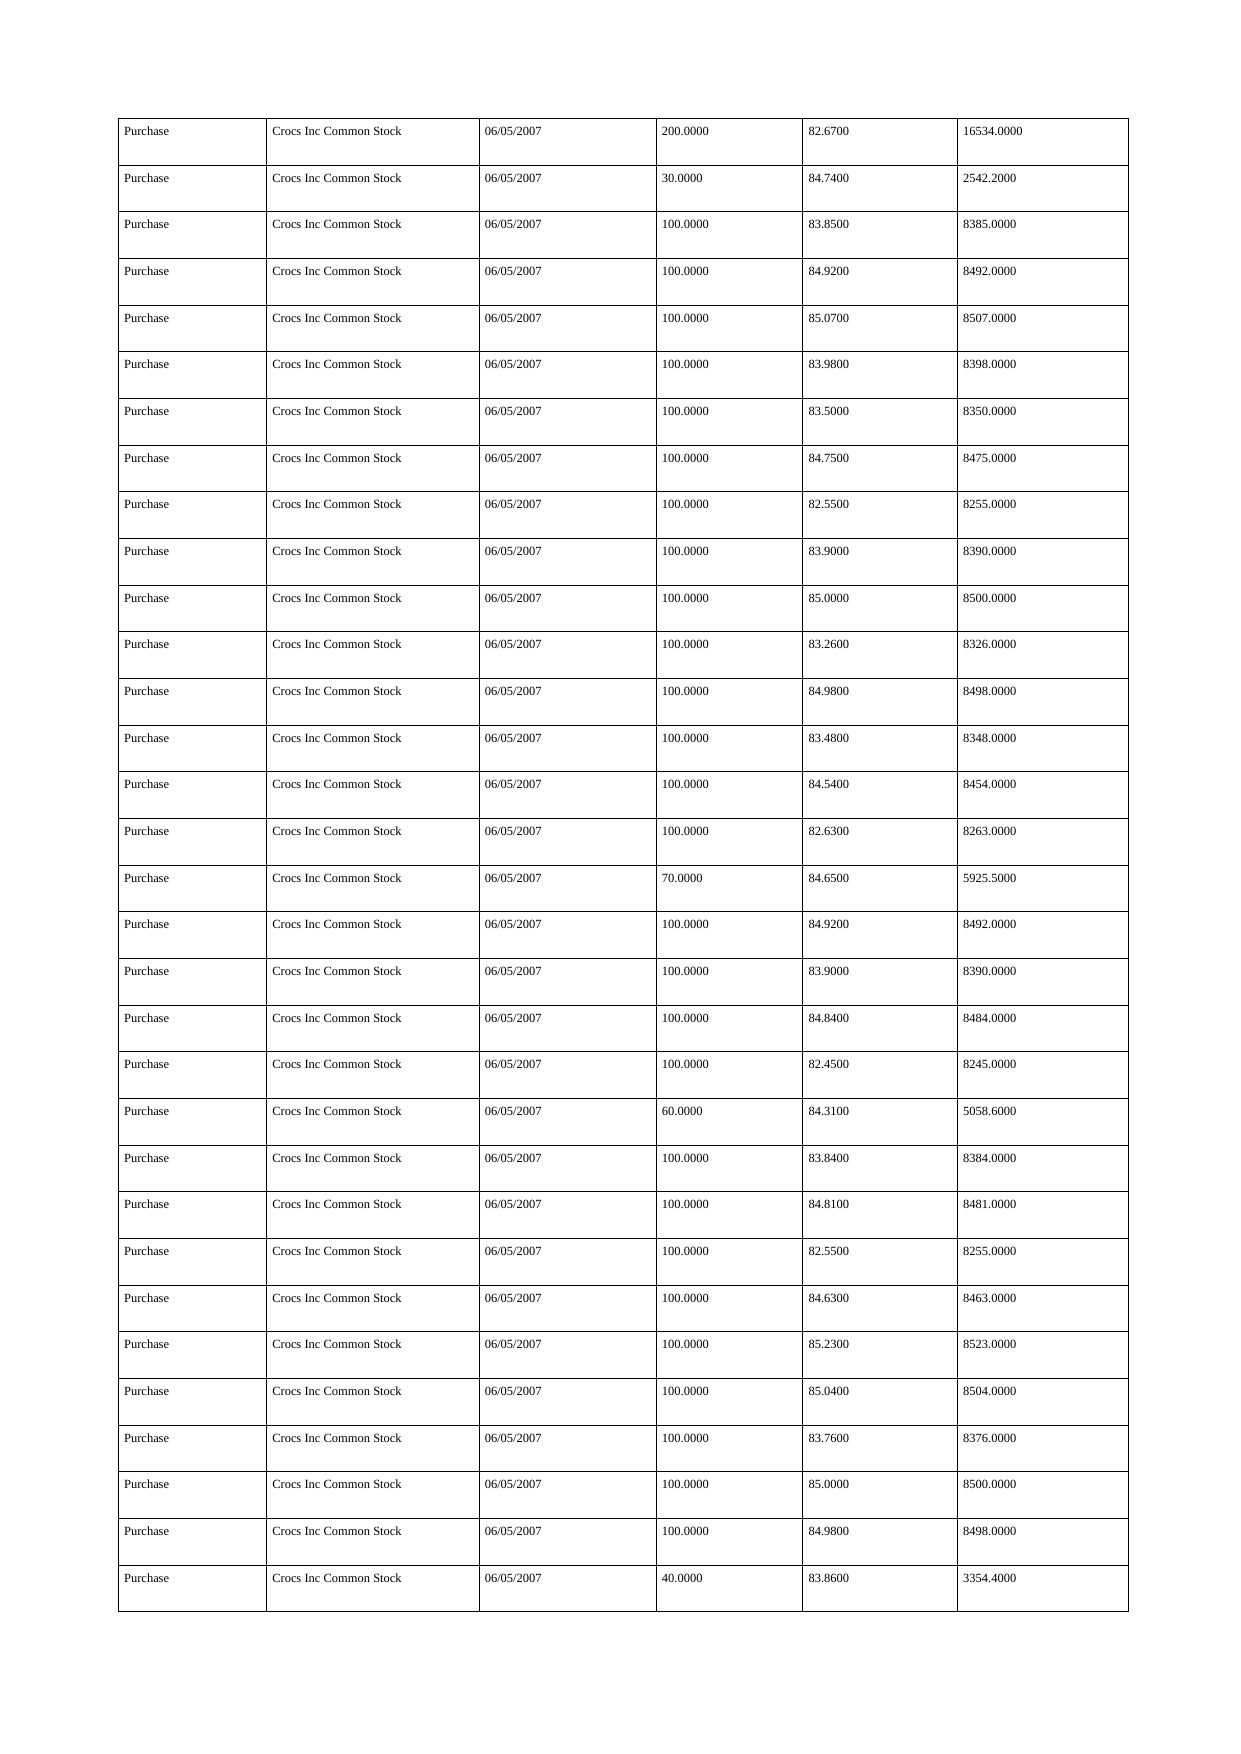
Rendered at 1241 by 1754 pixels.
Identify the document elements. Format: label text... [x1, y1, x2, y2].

table_cell Purchase [119, 1146, 266, 1191]
table_cell Purchase [119, 492, 266, 538]
table_cell 06/05/2007 [480, 586, 656, 631]
table_cell Purchase [119, 166, 266, 211]
table_cell Crocs Inc Common Stock [267, 1379, 479, 1425]
table_cell Crocs Inc Common Stock [267, 772, 479, 818]
table_cell 06/05/2007 [480, 726, 656, 771]
table_cell 85.0000 [803, 586, 957, 631]
table_cell 8492.0000 [958, 259, 1128, 305]
table_cell Purchase [119, 119, 266, 165]
table_cell 100.0000 [657, 586, 802, 631]
table_cell 8350.0000 [958, 399, 1128, 445]
table_cell 84.7400 [803, 166, 957, 211]
table_cell 06/05/2007 [480, 1239, 656, 1285]
table_cell Purchase [119, 632, 266, 678]
table_cell Crocs Inc Common Stock [267, 912, 479, 958]
table_cell 100.0000 [657, 352, 802, 398]
table_cell 100.0000 [657, 1146, 802, 1191]
table_cell Crocs Inc Common Stock [267, 399, 479, 445]
table_cell Purchase [119, 352, 266, 398]
table_cell Crocs Inc Common Stock [267, 1519, 479, 1565]
table_cell Purchase [119, 819, 266, 865]
table_cell 100.0000 [657, 446, 802, 491]
table_cell Purchase [119, 1332, 266, 1378]
table_cell Purchase [119, 399, 266, 445]
table_cell 06/05/2007 [480, 1519, 656, 1565]
table_cell 100.0000 [657, 212, 802, 258]
table_cell 84.5400 [803, 772, 957, 818]
table_cell 40.0000 [657, 1566, 802, 1611]
table_cell Crocs Inc Common Stock [267, 492, 479, 538]
table_cell Crocs Inc Common Stock [267, 166, 479, 211]
table_cell 06/05/2007 [480, 352, 656, 398]
table_cell Purchase [119, 1472, 266, 1518]
table_cell 06/05/2007 [480, 1472, 656, 1518]
table_cell 100.0000 [657, 492, 802, 538]
table_cell Purchase [119, 212, 266, 258]
table_cell 2542.2000 [958, 166, 1128, 211]
table_cell 70.0000 [657, 866, 802, 911]
table_cell 84.3100 [803, 1099, 957, 1145]
table_cell 8523.0000 [958, 1332, 1128, 1378]
table_cell 100.0000 [657, 632, 802, 678]
table_cell 8385.0000 [958, 212, 1128, 258]
table_cell Crocs Inc Common Stock [267, 586, 479, 631]
table_cell 8481.0000 [958, 1192, 1128, 1238]
table_cell 100.0000 [657, 259, 802, 305]
table_cell 8484.0000 [958, 1006, 1128, 1051]
table_cell Purchase [119, 586, 266, 631]
table_cell 100.0000 [657, 1379, 802, 1425]
table_cell 8492.0000 [958, 912, 1128, 958]
table_cell 06/05/2007 [480, 492, 656, 538]
table_cell Purchase [119, 1519, 266, 1565]
table_cell 06/05/2007 [480, 819, 656, 865]
table_cell Crocs Inc Common Stock [267, 539, 479, 585]
table_cell 8255.0000 [958, 1239, 1128, 1285]
table_cell 06/05/2007 [480, 259, 656, 305]
table_cell 84.6500 [803, 866, 957, 911]
table_cell 82.5500 [803, 492, 957, 538]
table_cell 200.0000 [657, 119, 802, 165]
table_cell 84.8100 [803, 1192, 957, 1238]
table_cell 06/05/2007 [480, 632, 656, 678]
table_cell 83.4800 [803, 726, 957, 771]
table_cell Crocs Inc Common Stock [267, 679, 479, 725]
table_cell Crocs Inc Common Stock [267, 212, 479, 258]
table_cell 06/05/2007 [480, 1379, 656, 1425]
table_cell 82.4500 [803, 1052, 957, 1098]
table_cell 06/05/2007 [480, 1426, 656, 1471]
table_cell Crocs Inc Common Stock [267, 632, 479, 678]
table_cell 06/05/2007 [480, 166, 656, 211]
table_cell Purchase [119, 1286, 266, 1331]
table_cell 100.0000 [657, 1286, 802, 1331]
table_cell 100.0000 [657, 1052, 802, 1098]
table_cell 100.0000 [657, 1426, 802, 1471]
table_cell Purchase [119, 446, 266, 491]
table_cell Crocs Inc Common Stock [267, 1286, 479, 1331]
table_cell Crocs Inc Common Stock [267, 819, 479, 865]
table_cell 84.7500 [803, 446, 957, 491]
table_cell 8263.0000 [958, 819, 1128, 865]
table_cell 30.0000 [657, 166, 802, 211]
table_cell 8500.0000 [958, 586, 1128, 631]
table_cell 06/05/2007 [480, 399, 656, 445]
table_cell Crocs Inc Common Stock [267, 1472, 479, 1518]
table_cell 8504.0000 [958, 1379, 1128, 1425]
table_cell 85.0700 [803, 306, 957, 351]
table_cell 06/05/2007 [480, 959, 656, 1005]
table_cell 84.8400 [803, 1006, 957, 1051]
table_cell 83.8600 [803, 1566, 957, 1611]
table_cell Crocs Inc Common Stock [267, 1099, 479, 1145]
table_cell 5925.5000 [958, 866, 1128, 911]
table_cell Purchase [119, 1192, 266, 1238]
table_cell 06/05/2007 [480, 772, 656, 818]
table_cell Purchase [119, 1099, 266, 1145]
table_cell Crocs Inc Common Stock [267, 1239, 479, 1285]
table_cell 100.0000 [657, 1192, 802, 1238]
table_cell Crocs Inc Common Stock [267, 1426, 479, 1471]
table_cell Purchase [119, 772, 266, 818]
table_cell 06/05/2007 [480, 679, 656, 725]
table_cell Purchase [119, 1566, 266, 1611]
table_cell 84.9800 [803, 679, 957, 725]
table_cell 100.0000 [657, 1239, 802, 1285]
table_cell 100.0000 [657, 1332, 802, 1378]
table_cell 8390.0000 [958, 959, 1128, 1005]
table_cell Crocs Inc Common Stock [267, 1192, 479, 1238]
table_cell Purchase [119, 306, 266, 351]
table_cell 5058.6000 [958, 1099, 1128, 1145]
table_cell 06/05/2007 [480, 119, 656, 165]
table_cell 100.0000 [657, 772, 802, 818]
table_cell 83.8400 [803, 1146, 957, 1191]
table_cell 8498.0000 [958, 679, 1128, 725]
table_cell Crocs Inc Common Stock [267, 1566, 479, 1611]
table_cell Crocs Inc Common Stock [267, 1052, 479, 1098]
table_cell 82.6700 [803, 119, 957, 165]
table_cell 84.6300 [803, 1286, 957, 1331]
table_cell 83.9000 [803, 959, 957, 1005]
table_cell Crocs Inc Common Stock [267, 959, 479, 1005]
table_cell 8507.0000 [958, 306, 1128, 351]
table_cell Purchase [119, 912, 266, 958]
table_cell 100.0000 [657, 1519, 802, 1565]
table_cell 8498.0000 [958, 1519, 1128, 1565]
table_cell 8326.0000 [958, 632, 1128, 678]
table_cell 100.0000 [657, 306, 802, 351]
table_cell Crocs Inc Common Stock [267, 259, 479, 305]
table_cell 100.0000 [657, 1006, 802, 1051]
table_cell 8500.0000 [958, 1472, 1128, 1518]
table_cell Crocs Inc Common Stock [267, 119, 479, 165]
table_cell 100.0000 [657, 726, 802, 771]
table_cell 82.5500 [803, 1239, 957, 1285]
table_cell 8376.0000 [958, 1426, 1128, 1471]
table_cell 100.0000 [657, 1472, 802, 1518]
table_cell 06/05/2007 [480, 1566, 656, 1611]
table_cell 83.7600 [803, 1426, 957, 1471]
table_cell Purchase [119, 539, 266, 585]
table_cell Purchase [119, 1379, 266, 1425]
table_cell Crocs Inc Common Stock [267, 306, 479, 351]
table_cell 100.0000 [657, 539, 802, 585]
table_cell 16534.0000 [958, 119, 1128, 165]
table_cell 83.9000 [803, 539, 957, 585]
table_cell Purchase [119, 1239, 266, 1285]
table_cell Crocs Inc Common Stock [267, 446, 479, 491]
table_cell 83.2600 [803, 632, 957, 678]
table_cell 85.2300 [803, 1332, 957, 1378]
table_cell 60.0000 [657, 1099, 802, 1145]
table_cell 06/05/2007 [480, 1286, 656, 1331]
table_cell 83.9800 [803, 352, 957, 398]
table_cell 06/05/2007 [480, 1006, 656, 1051]
table_cell 85.0400 [803, 1379, 957, 1425]
table_cell 100.0000 [657, 912, 802, 958]
table_cell 85.0000 [803, 1472, 957, 1518]
table_cell 100.0000 [657, 959, 802, 1005]
table_cell 8398.0000 [958, 352, 1128, 398]
table_cell 06/05/2007 [480, 306, 656, 351]
table_cell Purchase [119, 959, 266, 1005]
table_cell 06/05/2007 [480, 446, 656, 491]
table_cell 100.0000 [657, 819, 802, 865]
table_cell 06/05/2007 [480, 1332, 656, 1378]
table_cell Purchase [119, 1426, 266, 1471]
table_cell 83.8500 [803, 212, 957, 258]
table_cell Crocs Inc Common Stock [267, 352, 479, 398]
table_cell Purchase [119, 866, 266, 911]
table_cell 83.5000 [803, 399, 957, 445]
table_cell 8255.0000 [958, 492, 1128, 538]
table_cell Crocs Inc Common Stock [267, 1006, 479, 1051]
table_cell 82.6300 [803, 819, 957, 865]
table_cell Purchase [119, 1052, 266, 1098]
table_cell 06/05/2007 [480, 912, 656, 958]
table_cell 8475.0000 [958, 446, 1128, 491]
table_cell 06/05/2007 [480, 1099, 656, 1145]
table_cell Purchase [119, 679, 266, 725]
table_cell 8390.0000 [958, 539, 1128, 585]
table_cell 100.0000 [657, 399, 802, 445]
table_cell Crocs Inc Common Stock [267, 726, 479, 771]
table_cell 3354.4000 [958, 1566, 1128, 1611]
table_cell 100.0000 [657, 679, 802, 725]
table_cell 06/05/2007 [480, 212, 656, 258]
table_cell 8245.0000 [958, 1052, 1128, 1098]
table_cell 84.9800 [803, 1519, 957, 1565]
table_cell Purchase [119, 1006, 266, 1051]
table_cell 84.9200 [803, 912, 957, 958]
table_cell 06/05/2007 [480, 539, 656, 585]
table_cell 8454.0000 [958, 772, 1128, 818]
table_cell 8348.0000 [958, 726, 1128, 771]
table_cell 06/05/2007 [480, 1146, 656, 1191]
table_cell Crocs Inc Common Stock [267, 866, 479, 911]
table_cell 06/05/2007 [480, 866, 656, 911]
table_cell Purchase [119, 259, 266, 305]
table_cell Crocs Inc Common Stock [267, 1146, 479, 1191]
table_cell Crocs Inc Common Stock [267, 1332, 479, 1378]
table_cell 84.9200 [803, 259, 957, 305]
table_cell 8463.0000 [958, 1286, 1128, 1331]
table_cell Purchase [119, 726, 266, 771]
table_cell 8384.0000 [958, 1146, 1128, 1191]
table_cell 06/05/2007 [480, 1192, 656, 1238]
table_cell 06/05/2007 [480, 1052, 656, 1098]
